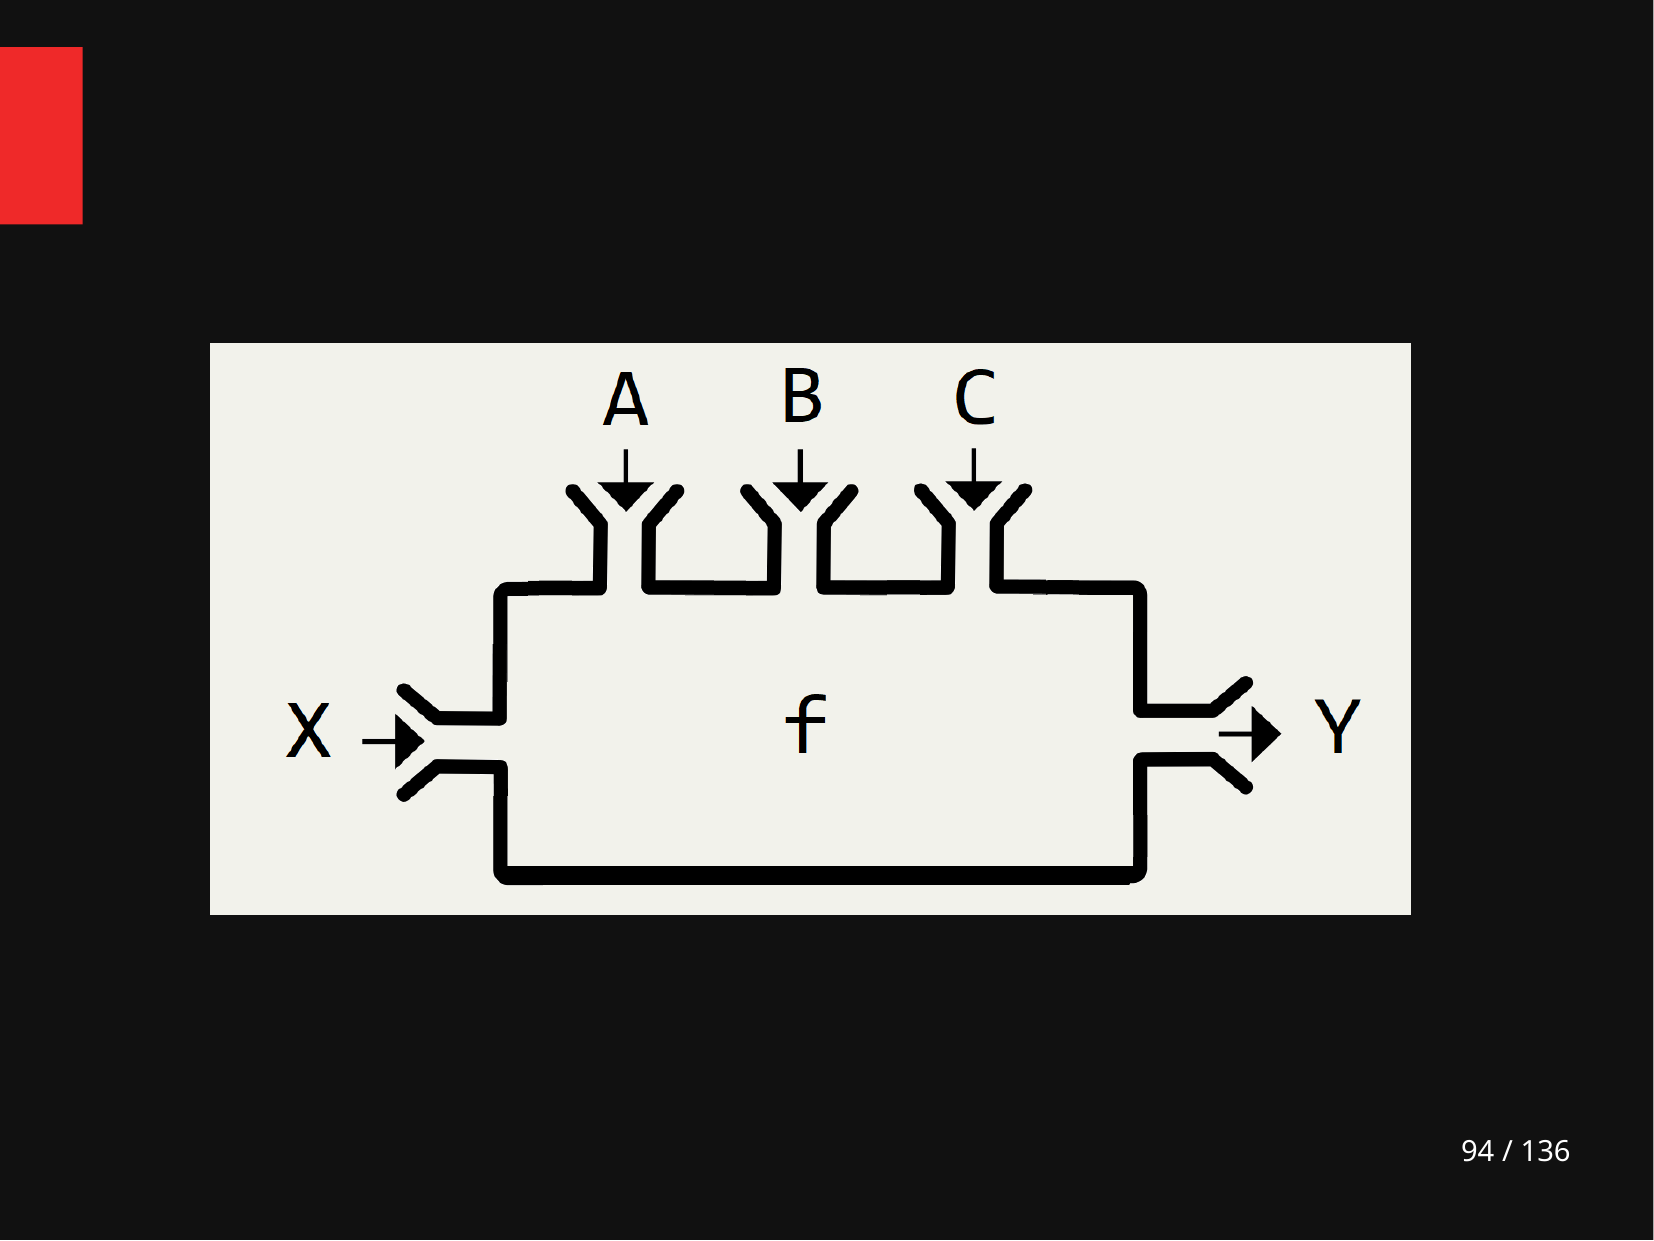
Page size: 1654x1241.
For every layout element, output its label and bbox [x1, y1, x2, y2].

picture [210, 343, 1411, 916]
